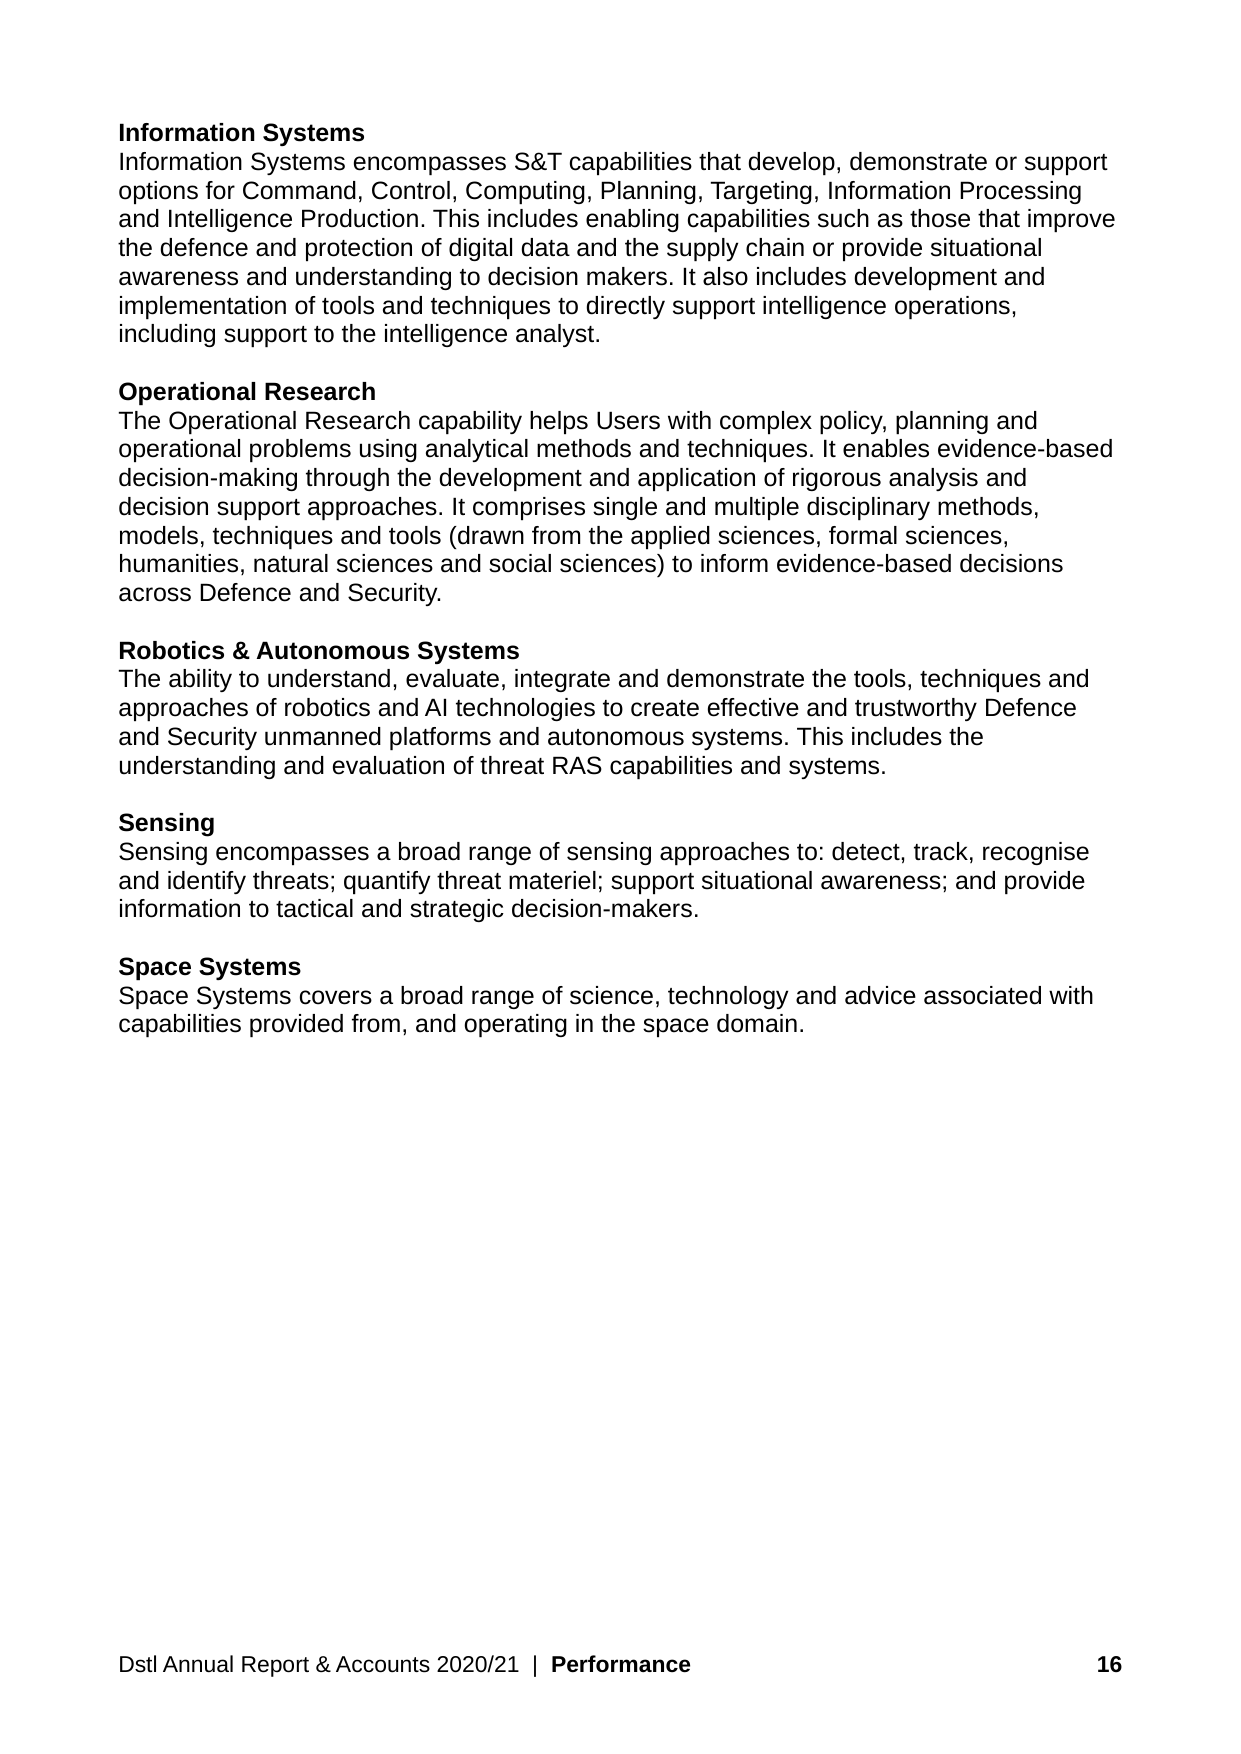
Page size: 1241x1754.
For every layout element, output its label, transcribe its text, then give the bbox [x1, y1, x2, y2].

text The Operational Research capability helps Users with complex policy, planning and operational problems using analytical methods and techniques. It enables evidence-based decision-making through the development and application of rigorous analysis and decision support approaches. It comprises single and multiple disciplinary methods, models, techniques and tools (drawn from the applied sciences, formal sciences, humanities, natural sciences and social sciences) to inform evidence-based decisions across Defence and Security. [118, 406, 1122, 607]
text Information Systems [118, 118, 1122, 147]
text Space Systems [118, 952, 1122, 981]
text Sensing [118, 808, 1122, 837]
text Information Systems encompasses S&T capabilities that develop, demonstrate or support options for Command, Control, Computing, Planning, Targeting, Information Processing and Intelligence Production. This includes enabling capabilities such as those that improve the defence and protection of digital data and the supply chain or provide situational awareness and understanding to decision makers. It also includes development and implementation of tools and techniques to directly support intelligence operations, including support to the intelligence analyst. [118, 147, 1122, 348]
text The ability to understand, evaluate, integrate and demonstrate the tools, techniques and approaches of robotics and AI technologies to create effective and trustworthy Defence and Security unmanned platforms and autonomous systems. This includes the understanding and evaluation of threat RAS capabilities and systems. [118, 664, 1122, 779]
text Space Systems covers a broad range of science, technology and advice associated with capabilities provided from, and operating in the space domain. [118, 981, 1122, 1038]
text Operational Research [118, 377, 1122, 406]
text Robotics & Autonomous Systems [118, 636, 1122, 664]
text Sensing encompasses a broad range of sensing approaches to: detect, track, recognise and identify threats; quantify threat materiel; support situational awareness; and provide information to tactical and strategic decision-makers. [118, 837, 1122, 923]
